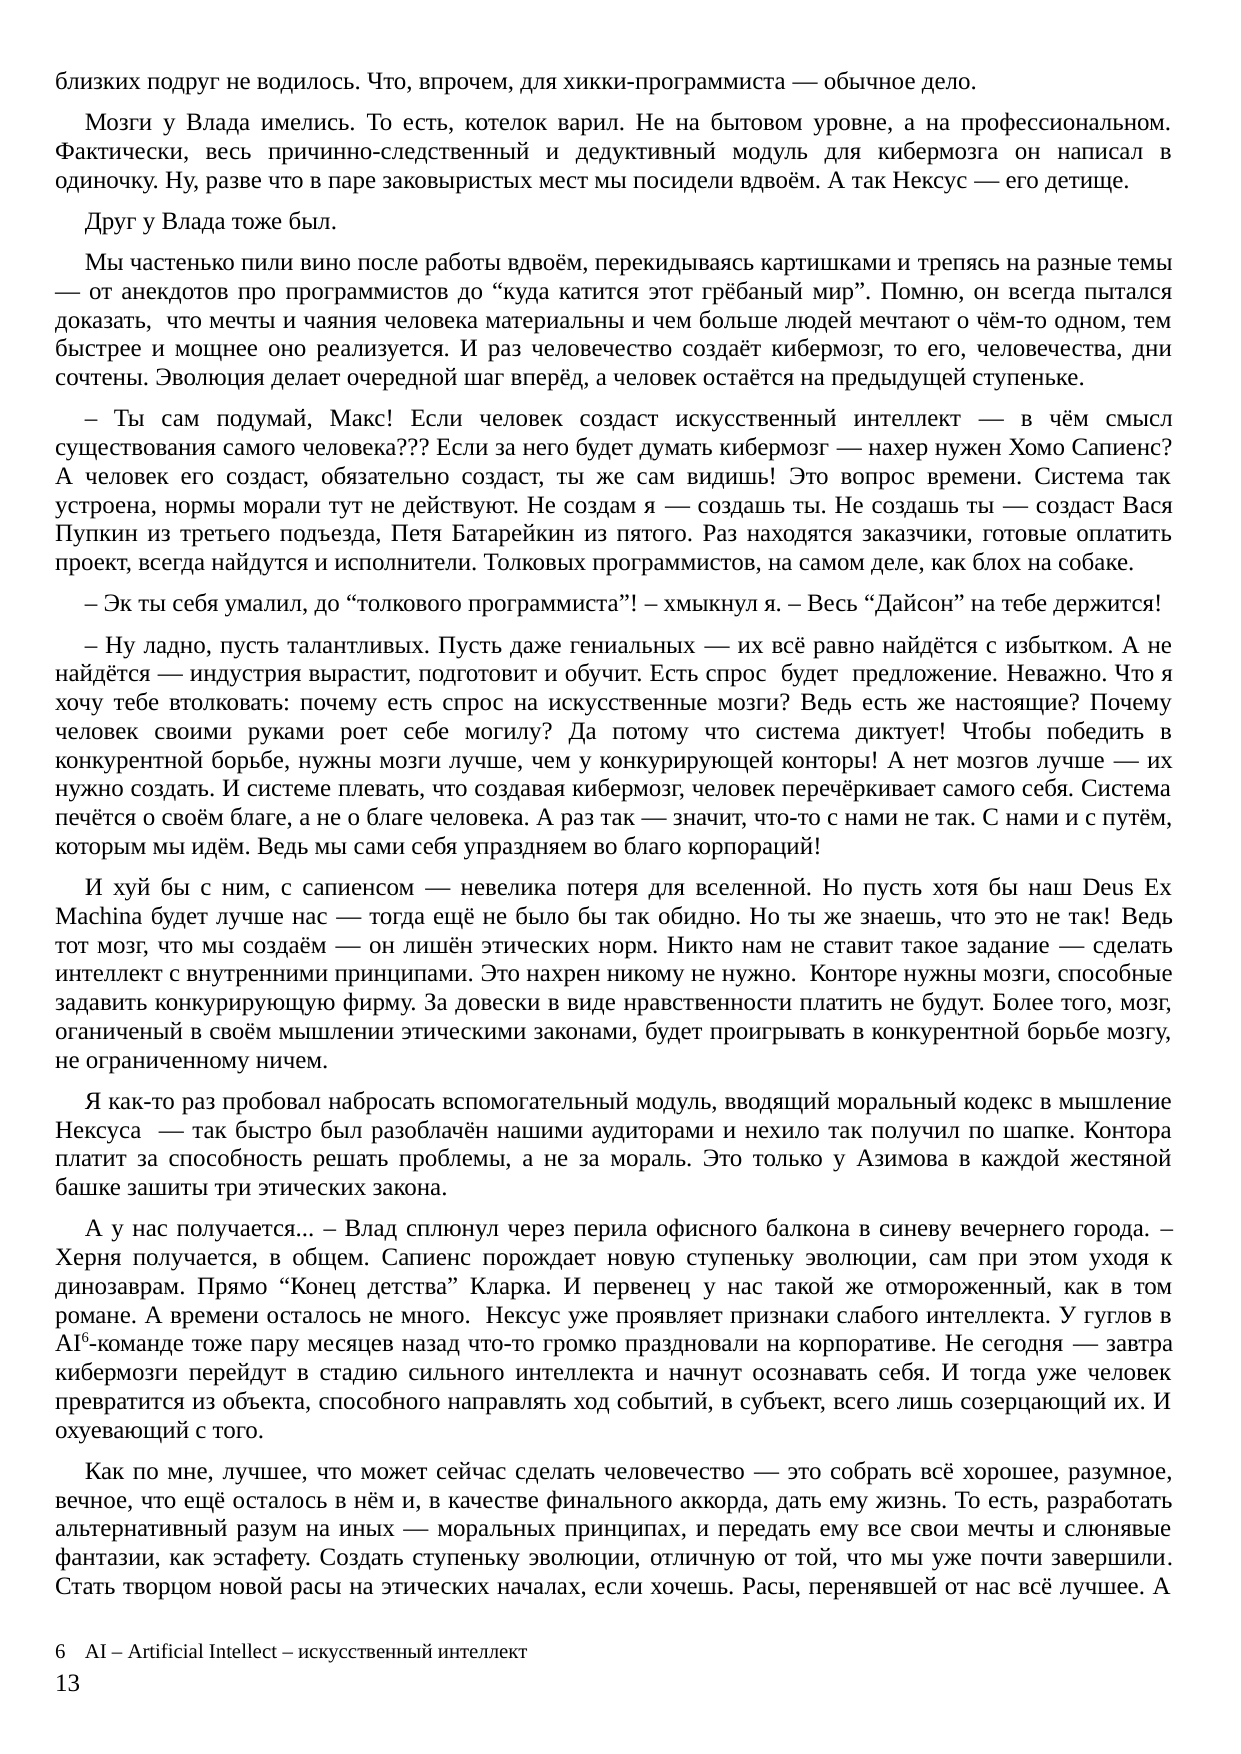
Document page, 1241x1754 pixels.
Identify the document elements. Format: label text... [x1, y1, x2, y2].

text AI – Artificial Intellect – искусственный интеллект [55, 1639, 1173, 1663]
text Мы частенько пили вино после работы вдвоём, перекидываясь картишками и трепясь на разные темы — от анекдотов про программистов до “куда катится этот грёбаный мир”. Помню, он всегда пытался доказать, что мечты и чаяния человека материальны и чем больше людей мечтают о чём-то одном, тем быстрее и мощнее оно реализуется. И раз человечество создаёт кибермозг, то его, человечества, дни сочтены. Эволюция делает очередной шаг вперёд, а человек остаётся на предыдущей ступеньке. [55, 247, 1173, 391]
text – Ты сам подумай, Макс! Если человек создаст искусственный интеллект — в чём смысл существования самого человека??? Если за него будет думать кибермозг — нахер нужен Хомо Сапиенс? А человек его создаст, обязательно создаст, ты же сам видишь! Это вопрос времени. Система так устроена, нормы морали тут не действуют. Не создам я — создашь ты. Не создашь ты — создаст Вася Пупкин из третьего подъезда, Петя Батарейкин из пятого. Раз находятся заказчики, готовые оплатить проект, всегда найдутся и исполнители. Толковых программистов, на самом деле, как блох на собаке. [55, 403, 1173, 576]
text А у нас получается... – Влад сплюнул через перила офисного балкона в синеву вечернего города. – Херня получается, в общем. Сапиенс порождает новую ступеньку эволюции, сам при этом уходя к динозаврам. Прямо “Конец детства” Кларка. И первенец у нас такой же отмороженный, как в том романе. А времени осталось не много. Нексус уже проявляет признаки слабого интеллекта. У гуглов в AI-команде тоже пару месяцев назад что-то громко праздновали на корпоративе. Не сегодня — завтра кибермозги перейдут в стадию сильного интеллекта и начнут осознавать себя. И тогда уже человек превратится из объекта, способного направлять ход событий, в субъект, всего лишь созерцающий их. И охуевающий с того. [55, 1213, 1173, 1443]
text близких подруг не водилось. Что, впрочем, для хикки-программиста — обычное дело. [55, 66, 1173, 95]
text – Ну ладно, пусть талантливых. Пусть даже гениальных — их всё равно найдётся с избытком. А не найдётся — индустрия вырастит, подготовит и обучит. Есть спрос будет предложение. Неважно. Что я хочу тебе втолковать: почему есть спрос на искусственные мозги? Ведь есть же настоящие? Почему человек своими руками роет себе могилу? Да потому что система диктует! Чтобы победить в конкурентной борьбе, нужны мозги лучше, чем у конкурирующей конторы! А нет мозгов лучше — их нужно создать. И системе плевать, что создавая кибермозг, человек перечёркивает самого себя. Система печётся о своём благе, а не о благе человека. А раз так — значит, что-то с нами не так. С нами и с путём, которым мы идём. Ведь мы сами себя упраздняем во благо корпораций! [55, 630, 1173, 860]
text – Эк ты себя умалил, до “толкового программиста”! – хмыкнул я. – Весь “Дайсон” на тебе держится! [55, 588, 1173, 617]
text Мозги у Влада имелись. То есть, котелок варил. Не на бытовом уровне, а на профессиональном. Фактически, весь причинно-следственный и дедуктивный модуль для кибермозга он написал в одиночку. Ну, разве что в паре заковыристых мест мы посидели вдвоём. А так Нексус — его детище. [55, 107, 1173, 193]
text И хуй бы с ним, с сапиенсом — невелика потеря для вселенной. Но пусть хотя бы наш Deus Ex Machina будет лучше нас — тогда ещё не было бы так обидно. Но ты же знаешь, что это не так! Ведь тот мозг, что мы создаём — он лишён этических норм. Никто нам не ставит такое задание — сделать интеллект с внутренними принципами. Это нахрен никому не нужно. Конторе нужны мозги, способные задавить конкурирующую фирму. За довески в виде нравственности платить не будут. Более того, мозг, оганиченый в своём мышлении этическими законами, будет проигрывать в конкурентной борьбе мозгу, не ограниченному ничем. [55, 872, 1173, 1073]
text Как по мне, лучшее, что может сейчас сделать человечество — это собрать всё хорошее, разумное, вечное, что ещё осталось в нём и, в качестве финального аккорда, дать ему жизнь. То есть, разработать альтернативный разум на иных — моральных принципах, и передать ему все свои мечты и слюнявые фантазии, как эстафету. Создать ступеньку эволюции, отличную от той, что мы уже почти завершили. Стать творцом новой расы на этических началах, если хочешь. Расы, перенявшей от нас всё лучшее. А [55, 1456, 1173, 1600]
text Я как-то раз пробовал набросать вспомогательный модуль, вводящий моральный кодекс в мышление Нексуса — так быстро был разоблачён нашими аудиторами и нехило так получил по шапке. Контора платит за способность решать проблемы, а не за мораль. Это только у Азимова в каждой жестяной башке зашиты три этических закона. [55, 1086, 1173, 1201]
text Друг у Влада тоже был. [55, 206, 1173, 235]
